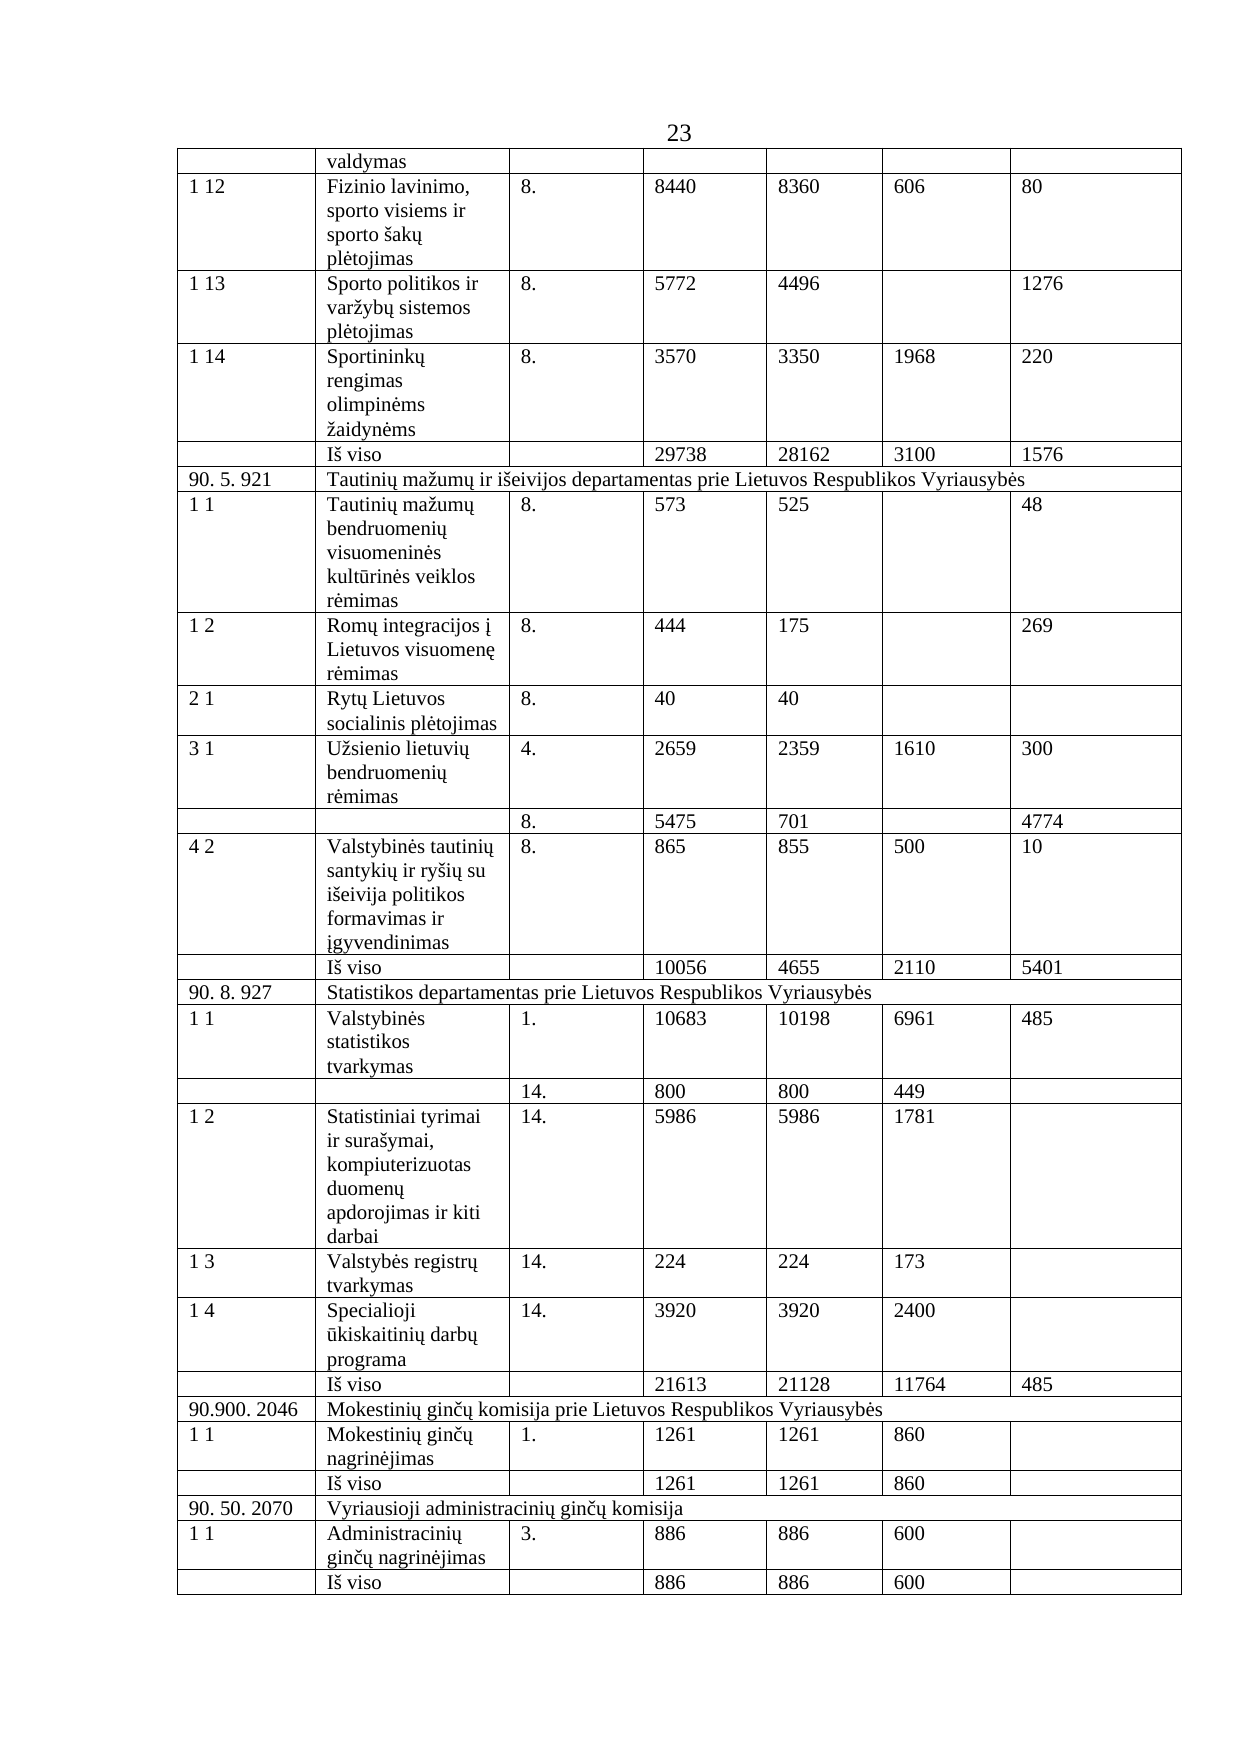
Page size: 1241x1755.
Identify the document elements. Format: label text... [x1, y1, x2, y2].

table_cell 10198 [767, 1005, 882, 1078]
table_cell 21613 [644, 1372, 766, 1396]
table_cell 5475 [644, 809, 766, 833]
table_cell 1 4 [178, 1298, 315, 1371]
table_cell [883, 809, 1010, 833]
table_cell 1 2 [178, 613, 315, 685]
table_cell 269 [1011, 613, 1181, 685]
table_cell 10683 [644, 1005, 766, 1078]
table_cell 4496 [767, 271, 882, 343]
table_cell 14. [510, 1104, 643, 1248]
table_cell 8. [510, 271, 643, 343]
table_cell [1011, 1249, 1181, 1297]
table_cell 6961 [883, 1005, 1010, 1078]
table_cell 3 1 [178, 736, 315, 808]
table_cell 224 [767, 1249, 882, 1297]
table_cell 2659 [644, 736, 766, 808]
table_cell 600 [883, 1521, 1010, 1569]
table_cell 606 [883, 174, 1010, 270]
table_cell Sporto politikos ir varžybų sistemos plėtojimas [316, 271, 509, 343]
table_cell 90. 50. 2070 [178, 1496, 315, 1520]
table_cell 886 [767, 1521, 882, 1569]
table_cell Fizinio lavinimo, sporto visiems ir sporto šakų plėtojimas [316, 174, 509, 270]
table_cell 29738 [644, 442, 766, 466]
table_cell 4. [510, 736, 643, 808]
table_cell Valstybinės statistikos tvarkymas [316, 1005, 509, 1078]
table_cell 4 2 [178, 834, 315, 954]
table_cell 1781 [883, 1104, 1010, 1248]
table_cell valdymas [316, 149, 509, 173]
table_cell 10056 [644, 955, 766, 979]
table_cell 1 2 [178, 1104, 315, 1248]
table_cell Užsienio lietuvių bendruomenių rėmimas [316, 736, 509, 808]
table_cell [1011, 149, 1181, 173]
table_cell Iš viso [316, 442, 509, 466]
table_cell 800 [767, 1079, 882, 1103]
table_cell Valstybinės tautinių santykių ir ryšių su išeivija politikos formavimas ir įgyvendinimas [316, 834, 509, 954]
table_cell 5986 [644, 1104, 766, 1248]
table_cell Sportininkų rengimas olimpinėms žaidynėms [316, 344, 509, 441]
table_cell 10 [1011, 834, 1181, 954]
table_cell Statistikos departamentas prie Lietuvos Respublikos Vyriausybės [316, 980, 1181, 1004]
table_cell 5986 [767, 1104, 882, 1248]
table_cell 865 [644, 834, 766, 954]
table_cell 40 [767, 686, 882, 734]
table_cell 855 [767, 834, 882, 954]
table_cell 800 [644, 1079, 766, 1103]
table_cell Rytų Lietuvos socialinis plėtojimas [316, 686, 509, 734]
table_cell [1011, 1521, 1181, 1569]
table_cell 80 [1011, 174, 1181, 270]
table_cell Mokestinių ginčų komisija prie Lietuvos Respublikos Vyriausybės [316, 1397, 1181, 1421]
table_cell Iš viso [316, 1570, 509, 1594]
table_cell [1011, 1422, 1181, 1470]
table_cell 3350 [767, 344, 882, 441]
table_cell Tautinių mažumų bendruomenių visuomeninės kultūrinės veiklos rėmimas [316, 492, 509, 612]
table_cell [178, 955, 315, 979]
table_cell [178, 1471, 315, 1495]
table_cell [316, 809, 509, 833]
table_cell Iš viso [316, 1372, 509, 1396]
table_cell [883, 149, 1010, 173]
table_cell 48 [1011, 492, 1181, 612]
table_cell 1 12 [178, 174, 315, 270]
table_cell 701 [767, 809, 882, 833]
table_cell 2359 [767, 736, 882, 808]
table_cell [178, 442, 315, 466]
table_cell 1261 [767, 1471, 882, 1495]
table_cell [510, 955, 643, 979]
table_cell 40 [644, 686, 766, 734]
table_cell 173 [883, 1249, 1010, 1297]
table_cell 1 1 [178, 1005, 315, 1078]
table_cell [1011, 1104, 1181, 1248]
table_cell Vyriausioji administracinių ginčų komisija [316, 1496, 1181, 1520]
table_cell [178, 1079, 315, 1103]
table_cell 2400 [883, 1298, 1010, 1371]
table_cell 90. 5. 921 [178, 467, 315, 491]
table_cell [510, 1570, 643, 1594]
table_cell 485 [1011, 1372, 1181, 1396]
table_cell 3920 [767, 1298, 882, 1371]
table_cell [178, 1570, 315, 1594]
table_cell 8. [510, 174, 643, 270]
table_cell [510, 442, 643, 466]
table_cell 4655 [767, 955, 882, 979]
table_cell 8. [510, 686, 643, 734]
table_cell 8. [510, 492, 643, 612]
table_cell 573 [644, 492, 766, 612]
table_cell 220 [1011, 344, 1181, 441]
table_cell 14. [510, 1249, 643, 1297]
table_cell [316, 1079, 509, 1103]
table_cell [1011, 1079, 1181, 1103]
table_cell 21128 [767, 1372, 882, 1396]
table_cell 175 [767, 613, 882, 685]
table_cell 1261 [644, 1471, 766, 1495]
table_cell 8. [510, 344, 643, 441]
table_cell Iš viso [316, 1471, 509, 1495]
table_cell [178, 1372, 315, 1396]
table_cell [883, 492, 1010, 612]
table_cell 14. [510, 1079, 643, 1103]
table_cell 449 [883, 1079, 1010, 1103]
table_cell 3. [510, 1521, 643, 1569]
table_cell [510, 1372, 643, 1396]
table_cell 1 1 [178, 492, 315, 612]
table_cell 1 1 [178, 1521, 315, 1569]
table_cell 500 [883, 834, 1010, 954]
table_cell [510, 1471, 643, 1495]
table_cell [1011, 1471, 1181, 1495]
table_cell Valstybės registrų tvarkymas [316, 1249, 509, 1297]
table_cell 300 [1011, 736, 1181, 808]
table_cell Specialioji ūkiskaitinių darbų programa [316, 1298, 509, 1371]
table_cell [883, 271, 1010, 343]
table_cell [883, 686, 1010, 734]
table_cell 28162 [767, 442, 882, 466]
table_cell 1610 [883, 736, 1010, 808]
table_cell 1 13 [178, 271, 315, 343]
table_cell [1011, 686, 1181, 734]
table_cell [767, 149, 882, 173]
table_cell 224 [644, 1249, 766, 1297]
table_cell 90.900. 2046 [178, 1397, 315, 1421]
table_cell 8. [510, 613, 643, 685]
table_cell Tautinių mažumų ir išeivijos departamentas prie Lietuvos Respublikos Vyriausybės [316, 467, 1181, 491]
table_cell 8. [510, 809, 643, 833]
table_cell 886 [644, 1521, 766, 1569]
table_cell 1 3 [178, 1249, 315, 1297]
table_cell 485 [1011, 1005, 1181, 1078]
table_cell [644, 149, 766, 173]
table_cell 8. [510, 834, 643, 954]
table_cell 860 [883, 1471, 1010, 1495]
table_cell [883, 613, 1010, 685]
table_cell 2 1 [178, 686, 315, 734]
table_cell 5772 [644, 271, 766, 343]
table_cell 3920 [644, 1298, 766, 1371]
table_cell 525 [767, 492, 882, 612]
table_cell 1968 [883, 344, 1010, 441]
table_cell Statistiniai tyrimai ir surašymai, kompiuterizuotas duomenų apdorojimas ir kiti darbai [316, 1104, 509, 1248]
table_cell 1261 [644, 1422, 766, 1470]
table_cell 14. [510, 1298, 643, 1371]
table_cell 1576 [1011, 442, 1181, 466]
table_cell 3100 [883, 442, 1010, 466]
table_cell 886 [644, 1570, 766, 1594]
table_cell 860 [883, 1422, 1010, 1470]
table_cell 1 1 [178, 1422, 315, 1470]
table_cell [510, 149, 643, 173]
table_cell 444 [644, 613, 766, 685]
table_cell 8440 [644, 174, 766, 270]
table_cell Mokestinių ginčų nagrinėjimas [316, 1422, 509, 1470]
table_cell 5401 [1011, 955, 1181, 979]
table_cell 1. [510, 1422, 643, 1470]
table_cell [178, 149, 315, 173]
table_cell 1261 [767, 1422, 882, 1470]
table_cell 886 [767, 1570, 882, 1594]
table_cell Iš viso [316, 955, 509, 979]
table_cell [1011, 1298, 1181, 1371]
table_cell 1276 [1011, 271, 1181, 343]
table_cell 1. [510, 1005, 643, 1078]
table_cell 1 14 [178, 344, 315, 441]
table_cell Administracinių ginčų nagrinėjimas [316, 1521, 509, 1569]
table_cell Romų integracijos į Lietuvos visuomenę rėmimas [316, 613, 509, 685]
table_cell [1011, 1570, 1181, 1594]
table_cell 11764 [883, 1372, 1010, 1396]
table_cell [178, 809, 315, 833]
table_cell 2110 [883, 955, 1010, 979]
table_cell 8360 [767, 174, 882, 270]
table_cell 3570 [644, 344, 766, 441]
table_cell 600 [883, 1570, 1010, 1594]
table_cell 4774 [1011, 809, 1181, 833]
table_cell 90. 8. 927 [178, 980, 315, 1004]
